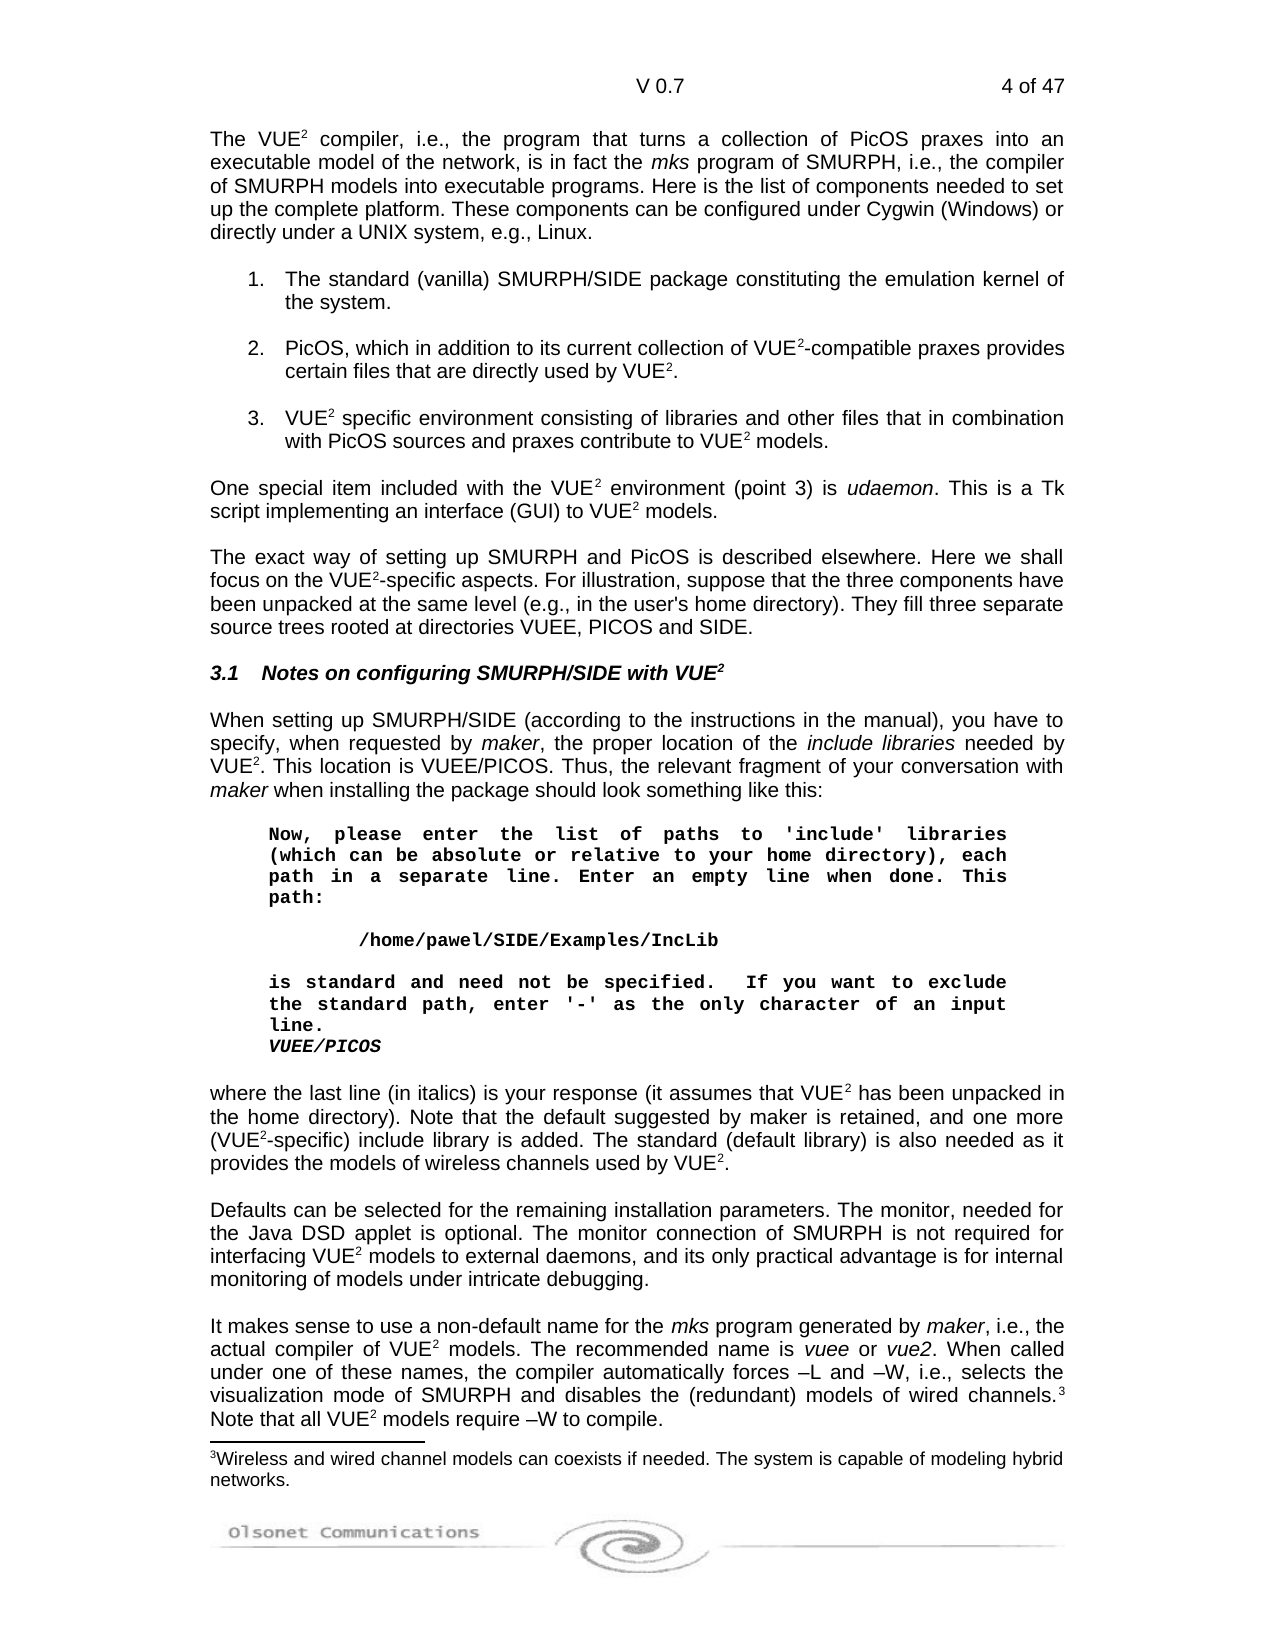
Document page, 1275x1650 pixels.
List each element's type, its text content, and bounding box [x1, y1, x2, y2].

text It makes sense to use a non-default name for the mks program generated by maker, i.e., the actual compiler of VUE2 models. The recommended name is vuee or vue2. When called under one of these names, the compiler automatically forces –L and –W, i.e., selects the visualization mode of SMURPH and disables the (redundant) models of wired channels. Note that all VUE2 models require –W to compile. [210, 1314, 1065, 1430]
text /home/pawel/SIDE/Examples/IncLib [268, 931, 1007, 952]
subtitle Notes on configuring SMURPH/SIDE with VUE2 [210, 662, 1065, 685]
text Now, please enter the list of paths to 'include' libraries (which can be absolute or relative to your home directory), each path in a separate line. Enter an empty line when done. This path: [268, 824, 1007, 909]
picture [210, 1504, 1065, 1596]
list The standard (vanilla) SMURPH/SIDE package constituting the emulation kernel of the system. [247, 267, 1065, 313]
text When setting up SMURPH/SIDE (according to the instructions in the manual), you have to specify, when requested by maker, the proper location of the include libraries needed by VUE2. This location is VUEE/PICOS. Thus, the relevant fragment of your conversation with maker when installing the package should look something like this: [210, 708, 1065, 801]
list VUE2 specific environment consisting of libraries and other files that in combination with PicOS sources and praxes contribute to VUE2 models. [247, 406, 1065, 453]
text The exact way of setting up SMURPH and PicOS is described elsewhere. Here we shall focus on the VUE2-specific aspects. For illustration, suppose that the three components have been unpacked at the same level (e.g., in the user's home directory). They fill three separate source trees rooted at directories VUEE, PICOS and SIDE. [210, 546, 1065, 639]
text Wireless and wired channel models can coexists if needed. The system is capable of modeling hybrid networks. [210, 1448, 1065, 1490]
list PicOS, which in addition to its current collection of VUE2-compatible praxes provides certain files that are directly used by VUE2. [247, 337, 1065, 383]
text where the last line (in italics) is your response (it assumes that VUE2 has been unpacked in the home directory). Note that the default suggested by maker is retained, and one more (VUE2-specific) include library is added. The standard (default library) is also needed as it provides the models of wireless channels used by VUE2. [210, 1082, 1065, 1175]
text VUEE/PICOS [268, 1037, 1007, 1058]
text One special item included with the VUE2 environment (point 3) is udaemon. This is a Tk script implementing an interface (GUI) to VUE2 models. [210, 476, 1065, 523]
text The VUE2 compiler, i.e., the program that turns a collection of PicOS praxes into an executable model of the network, is in fact the mks program of SMURPH, i.e., the compiler of SMURPH models into executable programs. Here is the list of components needed to set up the complete platform. These components can be configured under Cygwin (Windows) or directly under a UNIX system, e.g., Linux. [210, 128, 1065, 244]
text is standard and need not be specified. If you want to exclude the standard path, enter '-' as the only character of an input line. [268, 973, 1007, 1037]
text Defaults can be selected for the remaining installation parameters. The monitor, needed for the Java DSD applet is optional. The monitor connection of SMURPH is not required for interfacing VUE2 models to external daemons, and its only practical advantage is for internal monitoring of models under intricate debugging. [210, 1198, 1065, 1291]
